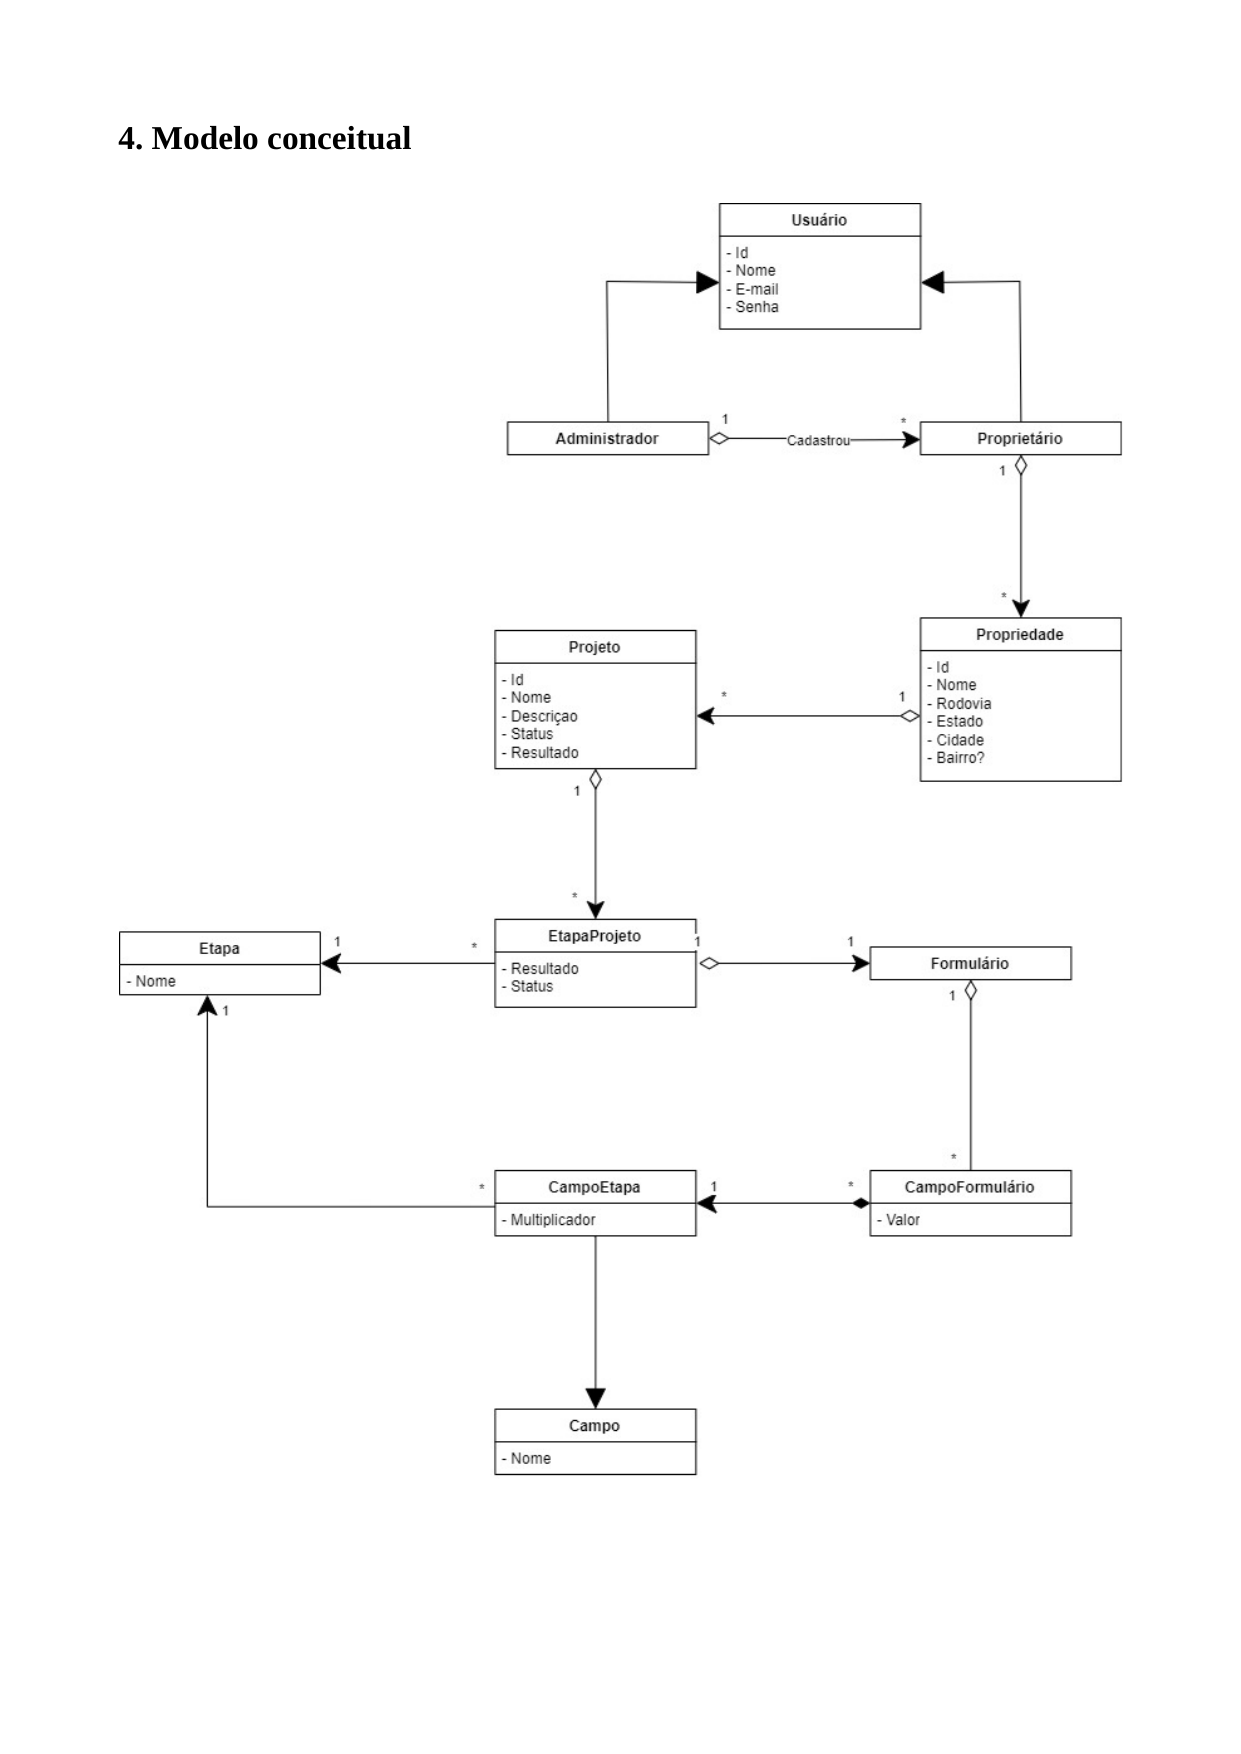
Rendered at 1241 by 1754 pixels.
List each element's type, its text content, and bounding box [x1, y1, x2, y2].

subtitle 4. Modelo conceitual [118, 118, 1122, 156]
